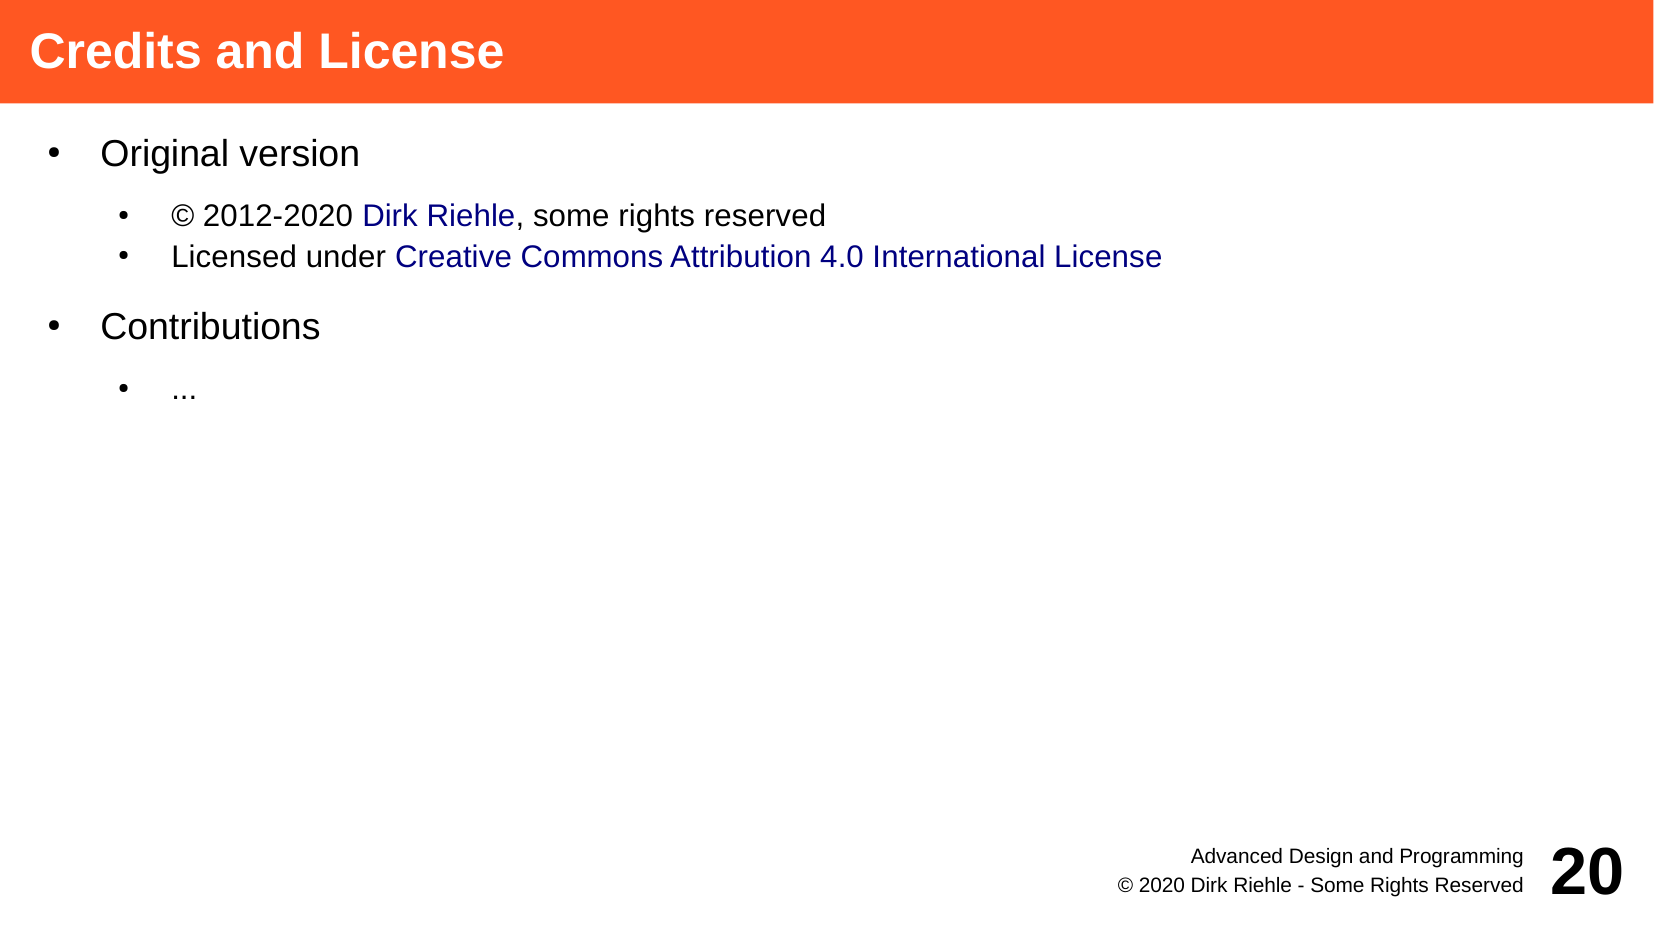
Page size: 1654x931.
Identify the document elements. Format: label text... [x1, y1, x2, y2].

title Credits and License [0, 0, 1654, 104]
list Original version © 2012-2020 Dirk Riehle, some rights reserved Licensed under Creative Commons Attribution 4.0 International License Contributions ... [29, 132, 1625, 813]
